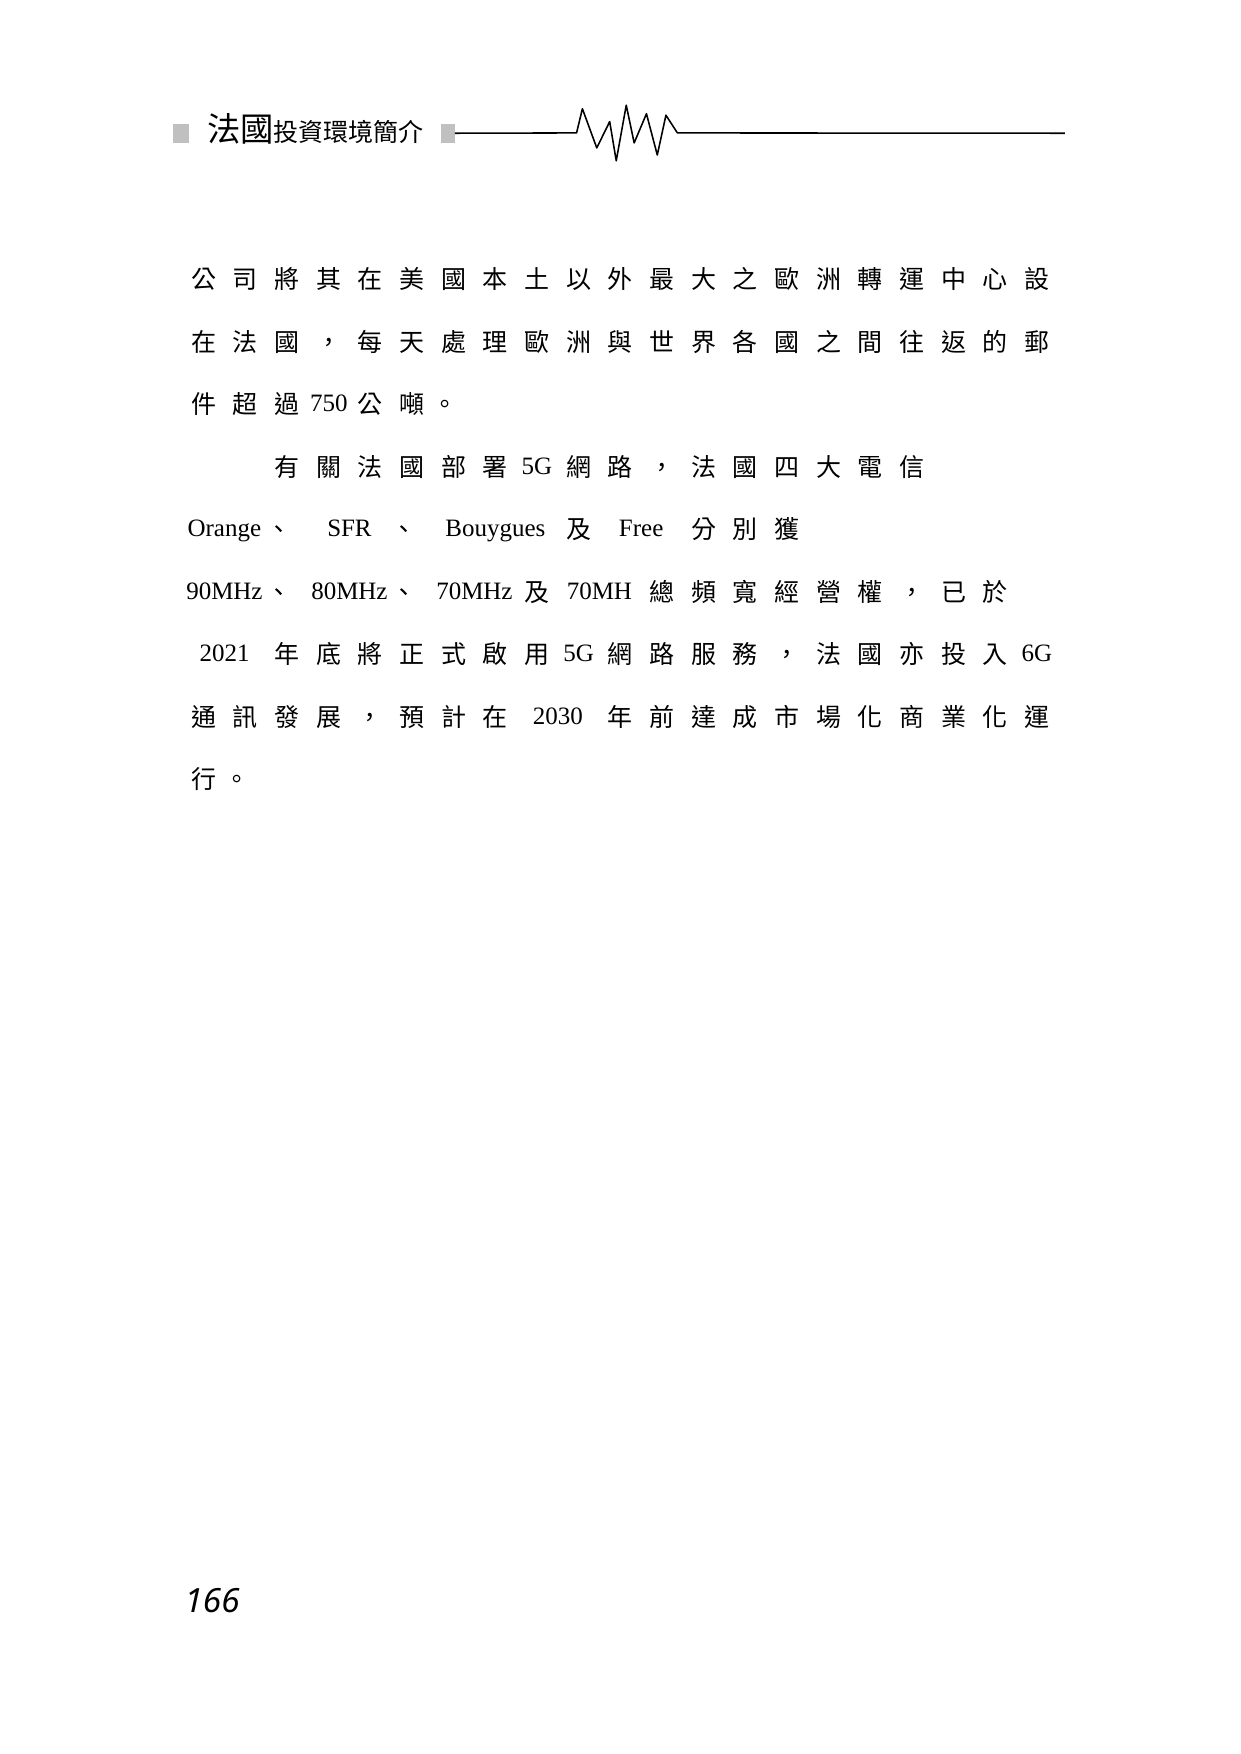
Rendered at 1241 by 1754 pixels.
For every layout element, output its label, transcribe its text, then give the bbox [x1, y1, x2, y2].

text 有關法國部署5G網路，法國四大電信Orange、SFR、Bouygues及Free分別獲90MHz、80MHz、70MHz及70MH總頻寬經營權，已於2021年底將正式啟用5G網路服務，法國亦投入6G通訊發展，預計在2030年前達成市場化商業化運行。 [183, 424, 1058, 799]
text 公司將其在美國本土以外最大之歐洲轉運中心設在法國，每天處理歐洲與世界各國之間往返的郵件超過750公噸。 [183, 236, 1058, 424]
